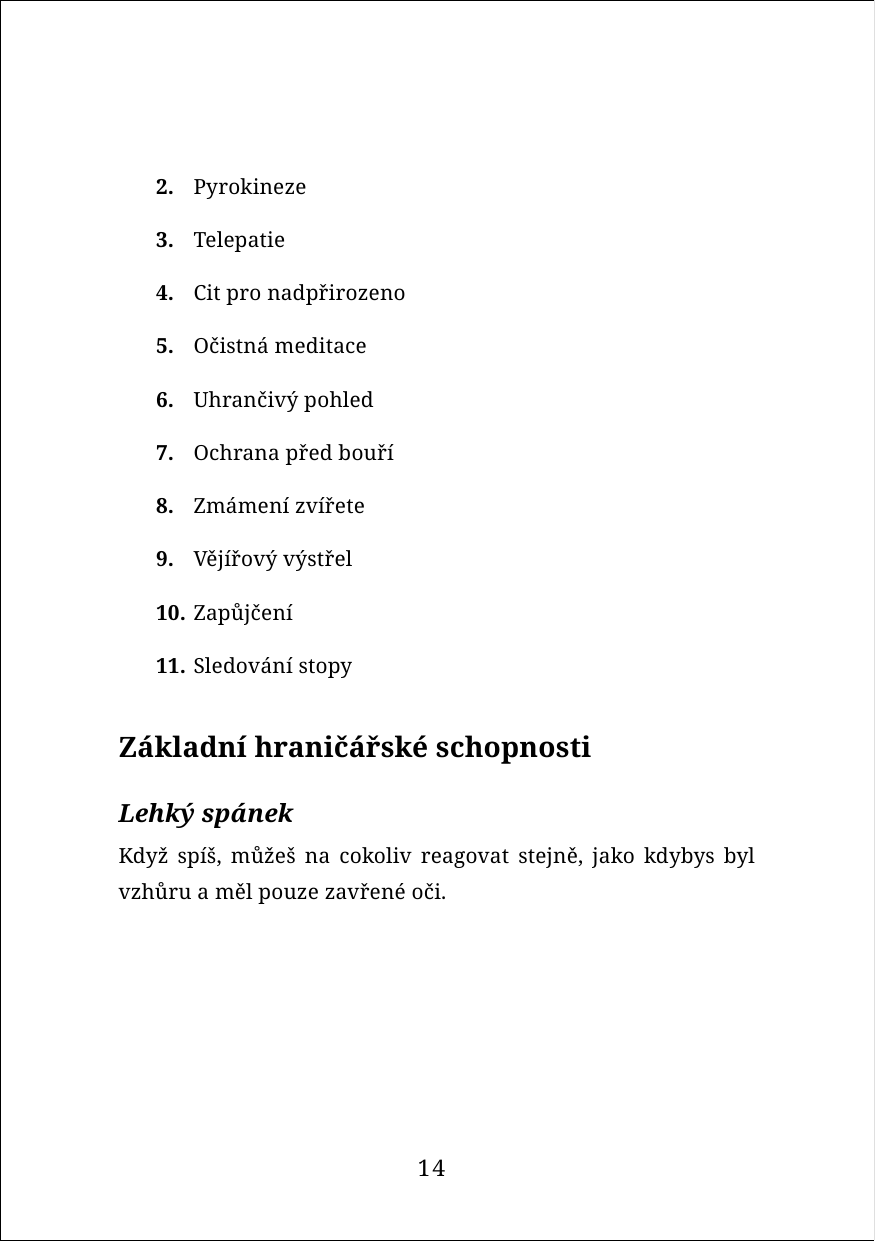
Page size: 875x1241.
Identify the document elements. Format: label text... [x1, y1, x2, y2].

list Cit pro nadpřirozeno [156, 278, 756, 307]
list Zmámení zvířete [156, 491, 756, 519]
list Pyrokineze [156, 172, 756, 200]
text Když spíš, můžeš na cokoliv reagovat stejně, jako kdybys byl vzhůru a měl pouze zavřené oči. [118, 841, 756, 905]
list Očistná meditace [156, 331, 756, 360]
list Zapůjčení [156, 598, 756, 626]
list Vějířový výstřel [156, 544, 756, 573]
list Uhrančivý pohled [156, 385, 756, 413]
list Ochrana před bouří [156, 438, 756, 466]
list Sledování stopy [156, 651, 756, 679]
subtitle Lehký spánek [118, 796, 756, 829]
subtitle Základní hraničářské schopnosti [118, 728, 756, 766]
list Telepatie [156, 225, 756, 253]
